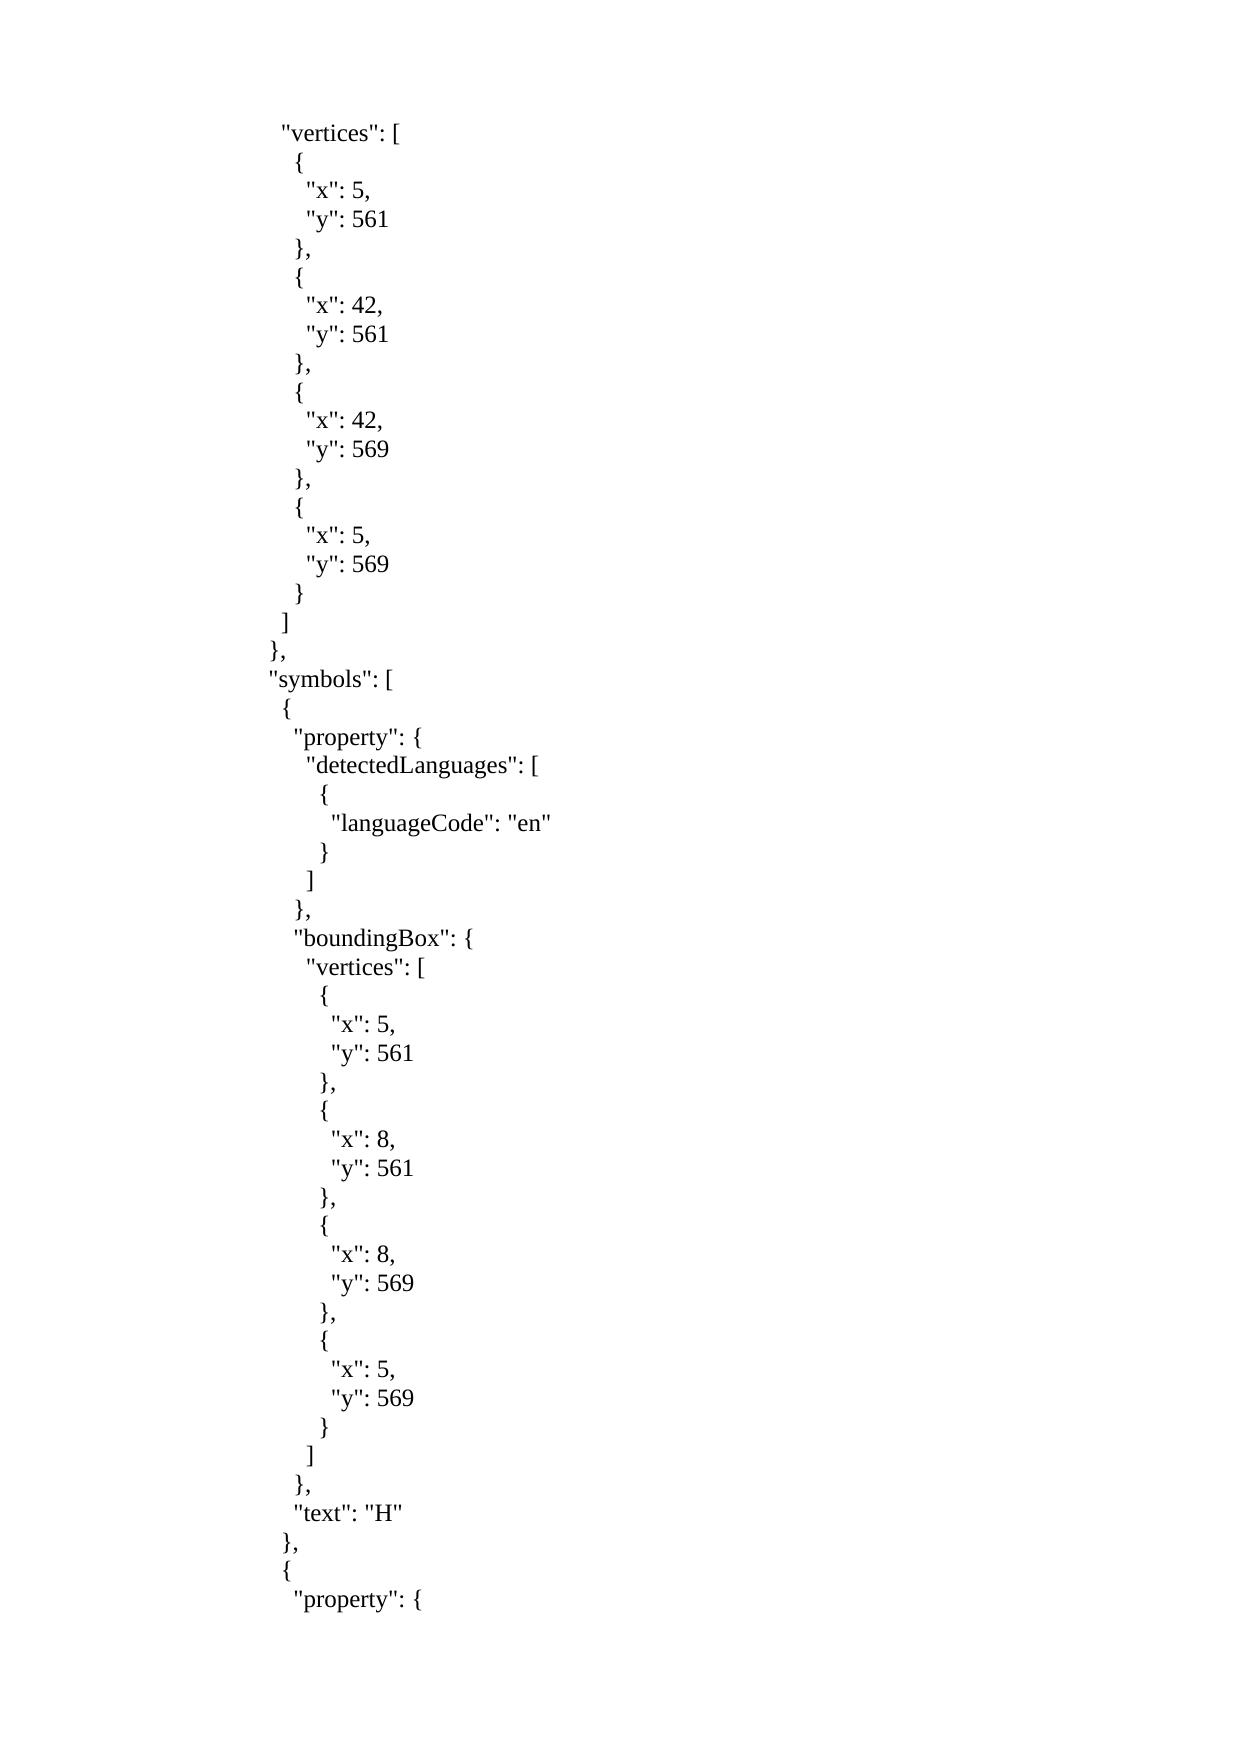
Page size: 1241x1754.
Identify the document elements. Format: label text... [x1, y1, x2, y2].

text "y": 561 [118, 204, 1122, 233]
text { [118, 492, 1122, 521]
text "x": 5, [118, 176, 1122, 204]
text { [118, 1556, 1122, 1584]
text { [118, 1326, 1122, 1354]
text "y": 561 [118, 1038, 1122, 1067]
text "y": 569 [118, 549, 1122, 578]
text }, [118, 1297, 1122, 1326]
text { [118, 1096, 1122, 1124]
text } [118, 578, 1122, 607]
text "x": 42, [118, 291, 1122, 319]
text { [118, 1211, 1122, 1239]
text "languageCode": "en" [118, 808, 1122, 837]
text "vertices": [ [118, 952, 1122, 981]
text "y": 569 [118, 1268, 1122, 1297]
text { [118, 147, 1122, 176]
text }, [118, 1067, 1122, 1096]
text }, [118, 1182, 1122, 1211]
text }, [118, 894, 1122, 923]
text "x": 5, [118, 1354, 1122, 1383]
text ] [118, 607, 1122, 636]
text "y": 569 [118, 1383, 1122, 1412]
text "boundingBox": { [118, 923, 1122, 952]
text "y": 569 [118, 434, 1122, 463]
text "x": 5, [118, 521, 1122, 549]
text "y": 561 [118, 1153, 1122, 1182]
text "x": 5, [118, 1009, 1122, 1038]
text "detectedLanguages": [ [118, 751, 1122, 779]
text "x": 8, [118, 1239, 1122, 1268]
text { [118, 779, 1122, 808]
text "x": 42, [118, 406, 1122, 434]
text }, [118, 233, 1122, 262]
text }, [118, 463, 1122, 492]
text "x": 8, [118, 1124, 1122, 1153]
text }, [118, 636, 1122, 664]
text "y": 561 [118, 319, 1122, 348]
text }, [118, 1469, 1122, 1498]
text "symbols": [ [118, 664, 1122, 693]
text { [118, 693, 1122, 722]
text "text": "H" [118, 1498, 1122, 1527]
text } [118, 1412, 1122, 1441]
text }, [118, 348, 1122, 377]
text }, [118, 1527, 1122, 1556]
text } [118, 837, 1122, 866]
text "property": { [118, 1584, 1122, 1613]
text { [118, 262, 1122, 291]
text ] [118, 866, 1122, 894]
text { [118, 377, 1122, 406]
text "property": { [118, 722, 1122, 751]
text "vertices": [ [118, 118, 1122, 147]
text ] [118, 1441, 1122, 1469]
text { [118, 981, 1122, 1009]
